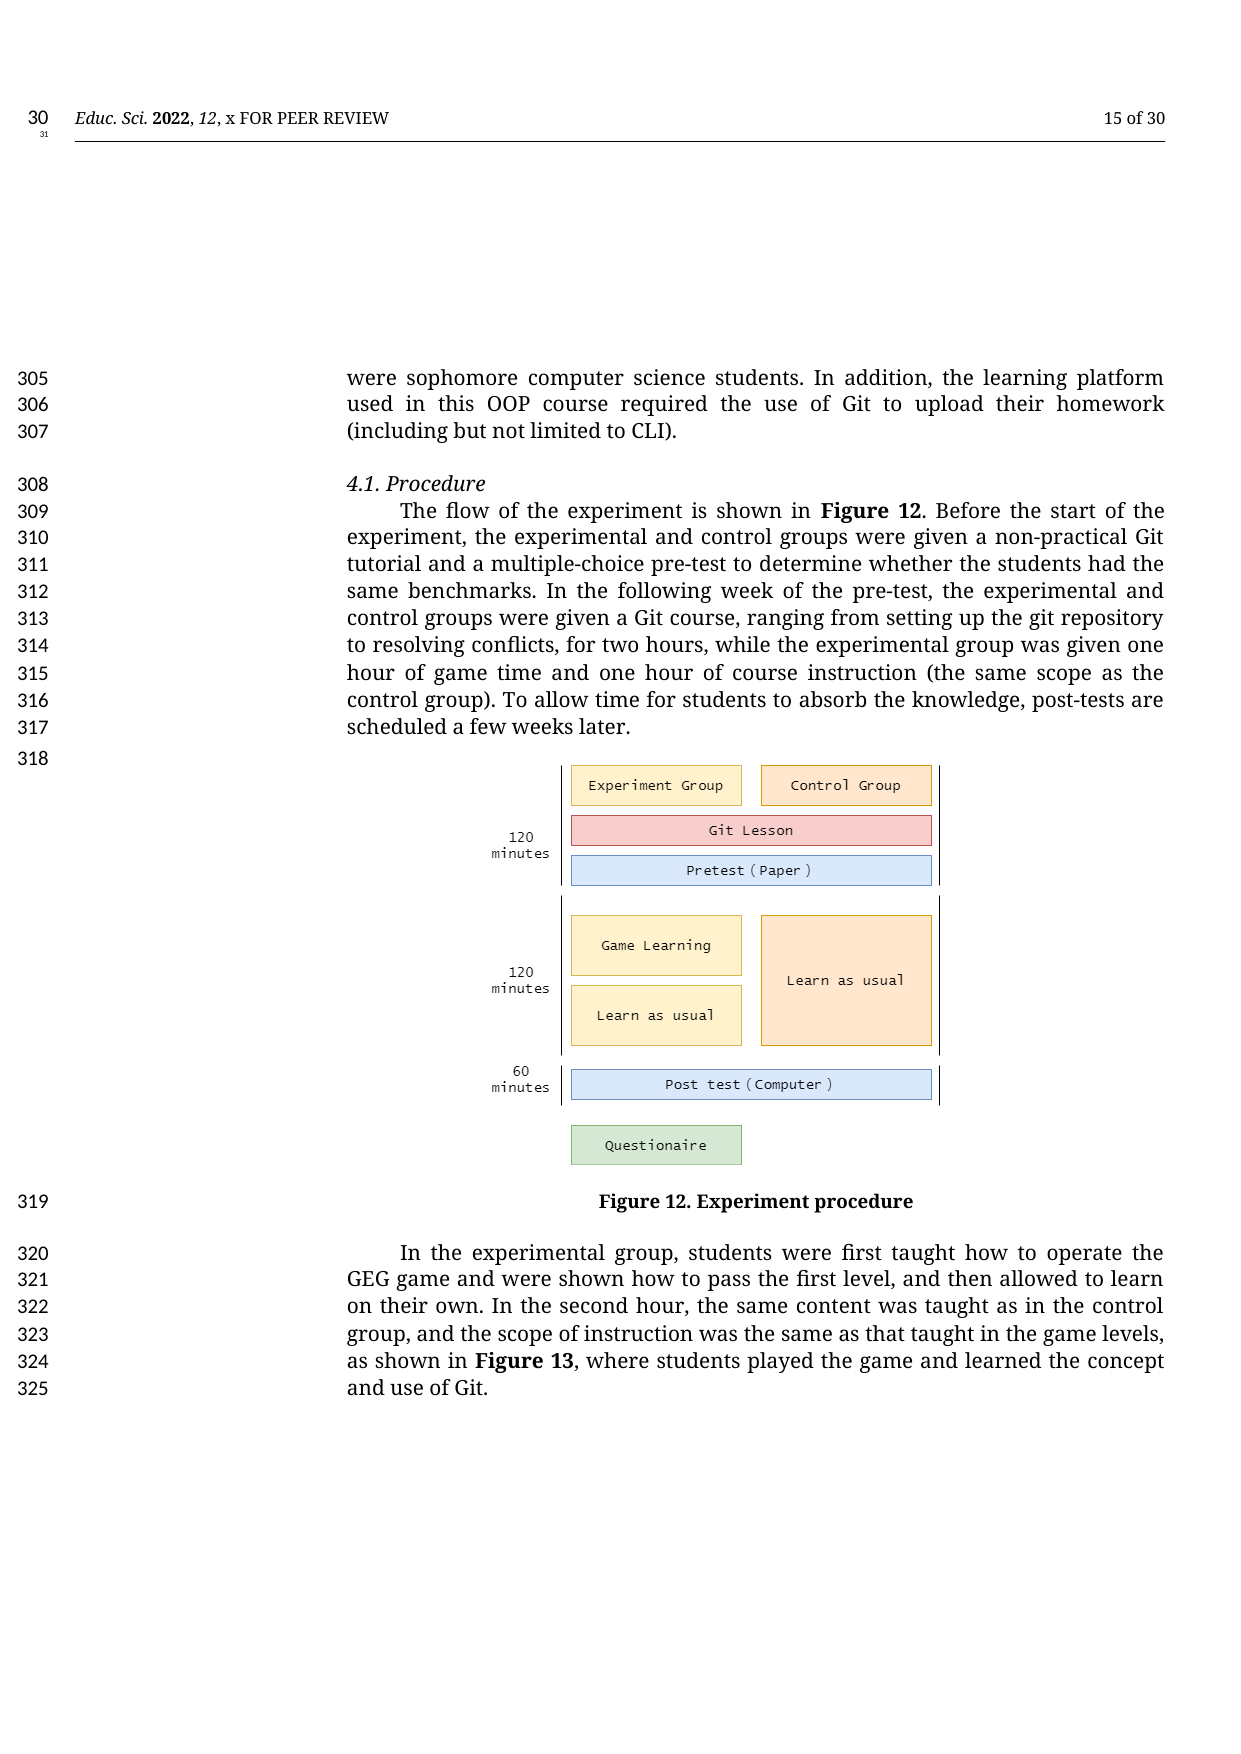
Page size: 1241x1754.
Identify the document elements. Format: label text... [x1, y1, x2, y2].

text Figure 12. Experiment procedure [347, 1190, 1165, 1214]
text The flow of the experiment is shown in Figure 12. Before the start of the experiment, the experimental and control groups were given a non-practical Git tutorial and a multiple-choice pre-test to determine whether the students had the same benchmarks. In the following week of the pre-test, the experimental and control groups were given a Git course, ranging from setting up the git repository to resolving conflicts, for two hours, while the experimental group was given one hour of game time and one hour of course instruction (the same scope as the control group). To allow time for students to absorb the knowledge, post-tests are scheduled a few weeks later. [347, 497, 1165, 740]
text In the experimental group, students were first taught how to operate the GEG game and were shown how to pass the first level, and then allowed to learn on their own. In the second hour, the same content was taught as in the control group, and the scope of instruction was the same as that taught in the game levels, as shown in Figure 13, where students played the game and learned the concept and use of Git. [347, 1239, 1165, 1401]
subtitle 4.1. Procedure [347, 469, 1165, 497]
text were sophomore computer science students. In addition, the learning platform used in this OOP course required the use of Git to upload their homework (including but not limited to CLI). [347, 363, 1165, 444]
